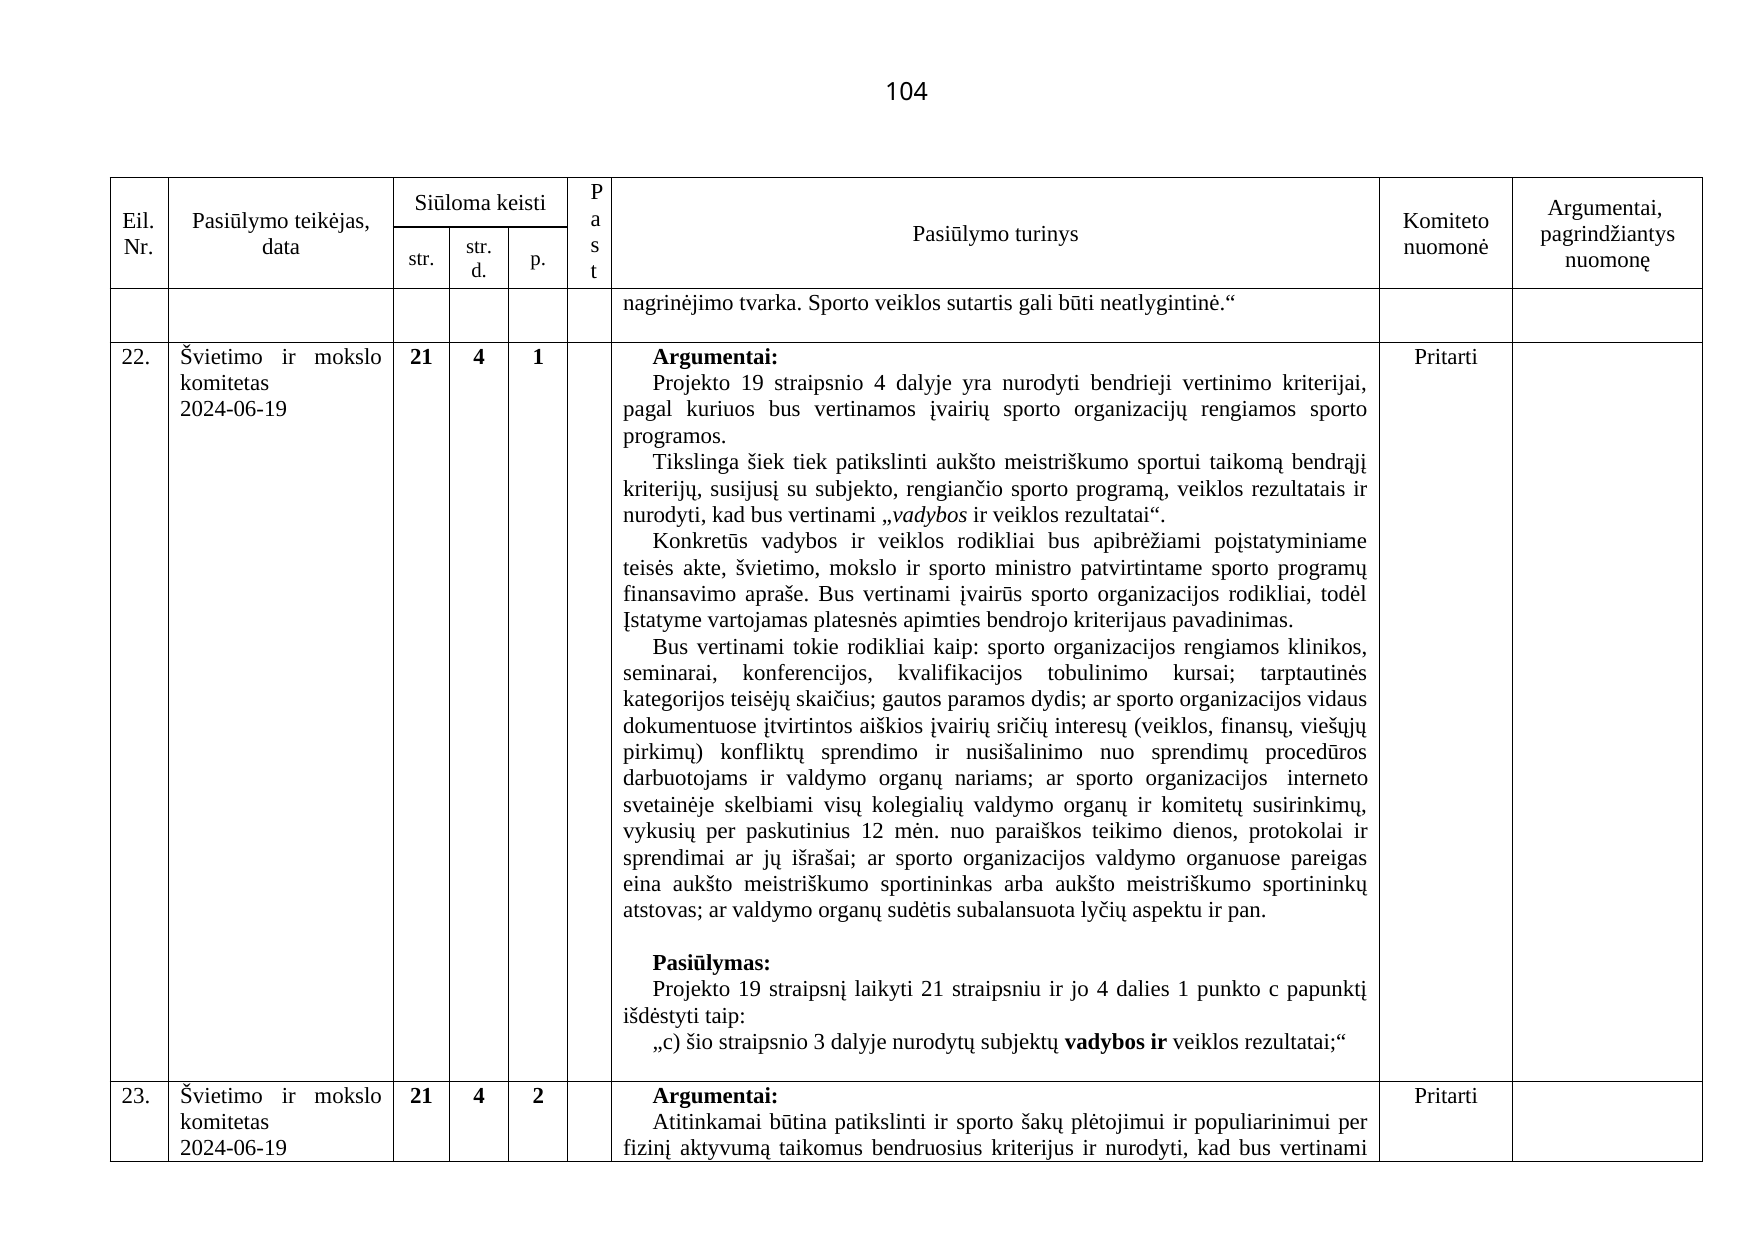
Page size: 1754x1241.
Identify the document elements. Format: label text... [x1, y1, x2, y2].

table_cell [568, 289, 611, 342]
table_cell [111, 1082, 168, 1161]
table_header Pasiūlymo teikėjas, data [169, 178, 393, 288]
table_cell Pritarti [1380, 1082, 1512, 1161]
table_cell Pritarti [1380, 343, 1512, 1081]
table_cell str. [394, 228, 449, 288]
table_cell 4 [450, 1082, 508, 1161]
table_header Komiteto nuomonė [1380, 178, 1512, 288]
table_cell [1380, 289, 1512, 342]
table_cell [1513, 289, 1702, 342]
table_cell [169, 289, 393, 342]
table_cell str. d. [450, 228, 508, 288]
table_cell [1513, 343, 1702, 1081]
table_cell Švietimo ir mokslo komitetas 2024-06-19 [169, 1082, 393, 1161]
table_cell [394, 289, 449, 342]
table_cell [111, 289, 168, 342]
table_cell [568, 1082, 611, 1161]
table_cell Argumentai: Atitinkamai būtina patikslinti ir sporto šakų plėtojimui ir populiarinimui per fizinį aktyvumą taikomus bendruosius kriterijus ir nurodyti, kad bus vertinami [612, 1082, 1379, 1161]
table_cell 2 [509, 1082, 567, 1161]
table_cell [568, 343, 611, 1081]
table_cell [509, 289, 567, 342]
table_header Siūloma keisti [394, 178, 567, 226]
table_cell 4 [450, 343, 508, 1081]
table_header Pasiūlymo turinys [612, 178, 1379, 288]
table_cell 21 [394, 343, 449, 1081]
table_cell Argumentai: Projekto 19 straipsnio 4 dalyje yra nurodyti bendrieji vertinimo kriterijai, pagal kuriuos bus vertinamos įvairių sporto organizacijų rengiamos sporto programos. Tikslinga šiek tiek patikslinti aukšto meistriškumo sportui taikomą bendrąjį kriterijų, susijusį su subjekto, rengiančio sporto programą, veiklos rezultatais ir nurodyti, kad bus vertinami „vadybos ir veiklos rezultatai“. Konkretūs vadybos ir veiklos rodikliai bus apibrėžiami poįstatyminiame teisės akte, švietimo, mokslo ir sporto ministro patvirtintame sporto programų finansavimo apraše. Bus vertinami įvairūs sporto organizacijos rodikliai, todėl Įstatyme vartojamas platesnės apimties bendrojo kriterijaus pavadinimas. Bus vertinami tokie rodikliai kaip: sporto organizacijos rengiamos klinikos, seminarai, konferencijos, kvalifikacijos tobulinimo kursai; tarptautinės kategorijos teisėjų skaičius; gautos paramos dydis; ar sporto organizacijos vidaus dokumentuose įtvirtintos aiškios įvairių sričių interesų (veiklos, finansų, viešųjų pirkimų) konfliktų sprendimo ir nusišalinimo nuo sprendimų procedūros darbuotojams ir valdymo organų nariams; ar sporto organizacijos interneto svetainėje skelbiami visų kolegialių valdymo organų ir komitetų susirinkimų, vykusių per paskutinius 12 mėn. nuo paraiškos teikimo dienos, protokolai ir sprendimai ar jų išrašai; ar sporto organizacijos valdymo organuose pareigas eina aukšto meistriškumo sportininkas arba aukšto meistriškumo sportininkų atstovas; ar valdymo organų sudėtis subalansuota lyčių aspektu ir pan. Pasiūlymas: Projekto 19 straipsnį laikyti 21 straipsniu ir jo 4 dalies 1 punkto c papunktį išdėstyti taip: „c) šio straipsnio 3 dalyje nurodytų subjektų vadybos ir veiklos rezultatai;“ [612, 343, 1379, 1081]
table_cell [450, 289, 508, 342]
table_cell [1513, 1082, 1702, 1161]
table_cell 1 [509, 343, 567, 1081]
table_cell p. [509, 228, 567, 288]
table_cell Švietimo ir mokslo komitetas 2024-06-19 [169, 343, 393, 1081]
table_cell nagrinėjimo tvarka. Sporto veiklos sutartis gali būti neatlygintinė.“ [612, 289, 1379, 342]
table_cell 21 [394, 1082, 449, 1161]
table_header Pastabos [568, 178, 611, 288]
table_cell [111, 343, 168, 1081]
table_header Eil. Nr. [111, 178, 168, 288]
table_header Argumentai, pagrindžiantys nuomonę [1513, 178, 1702, 288]
